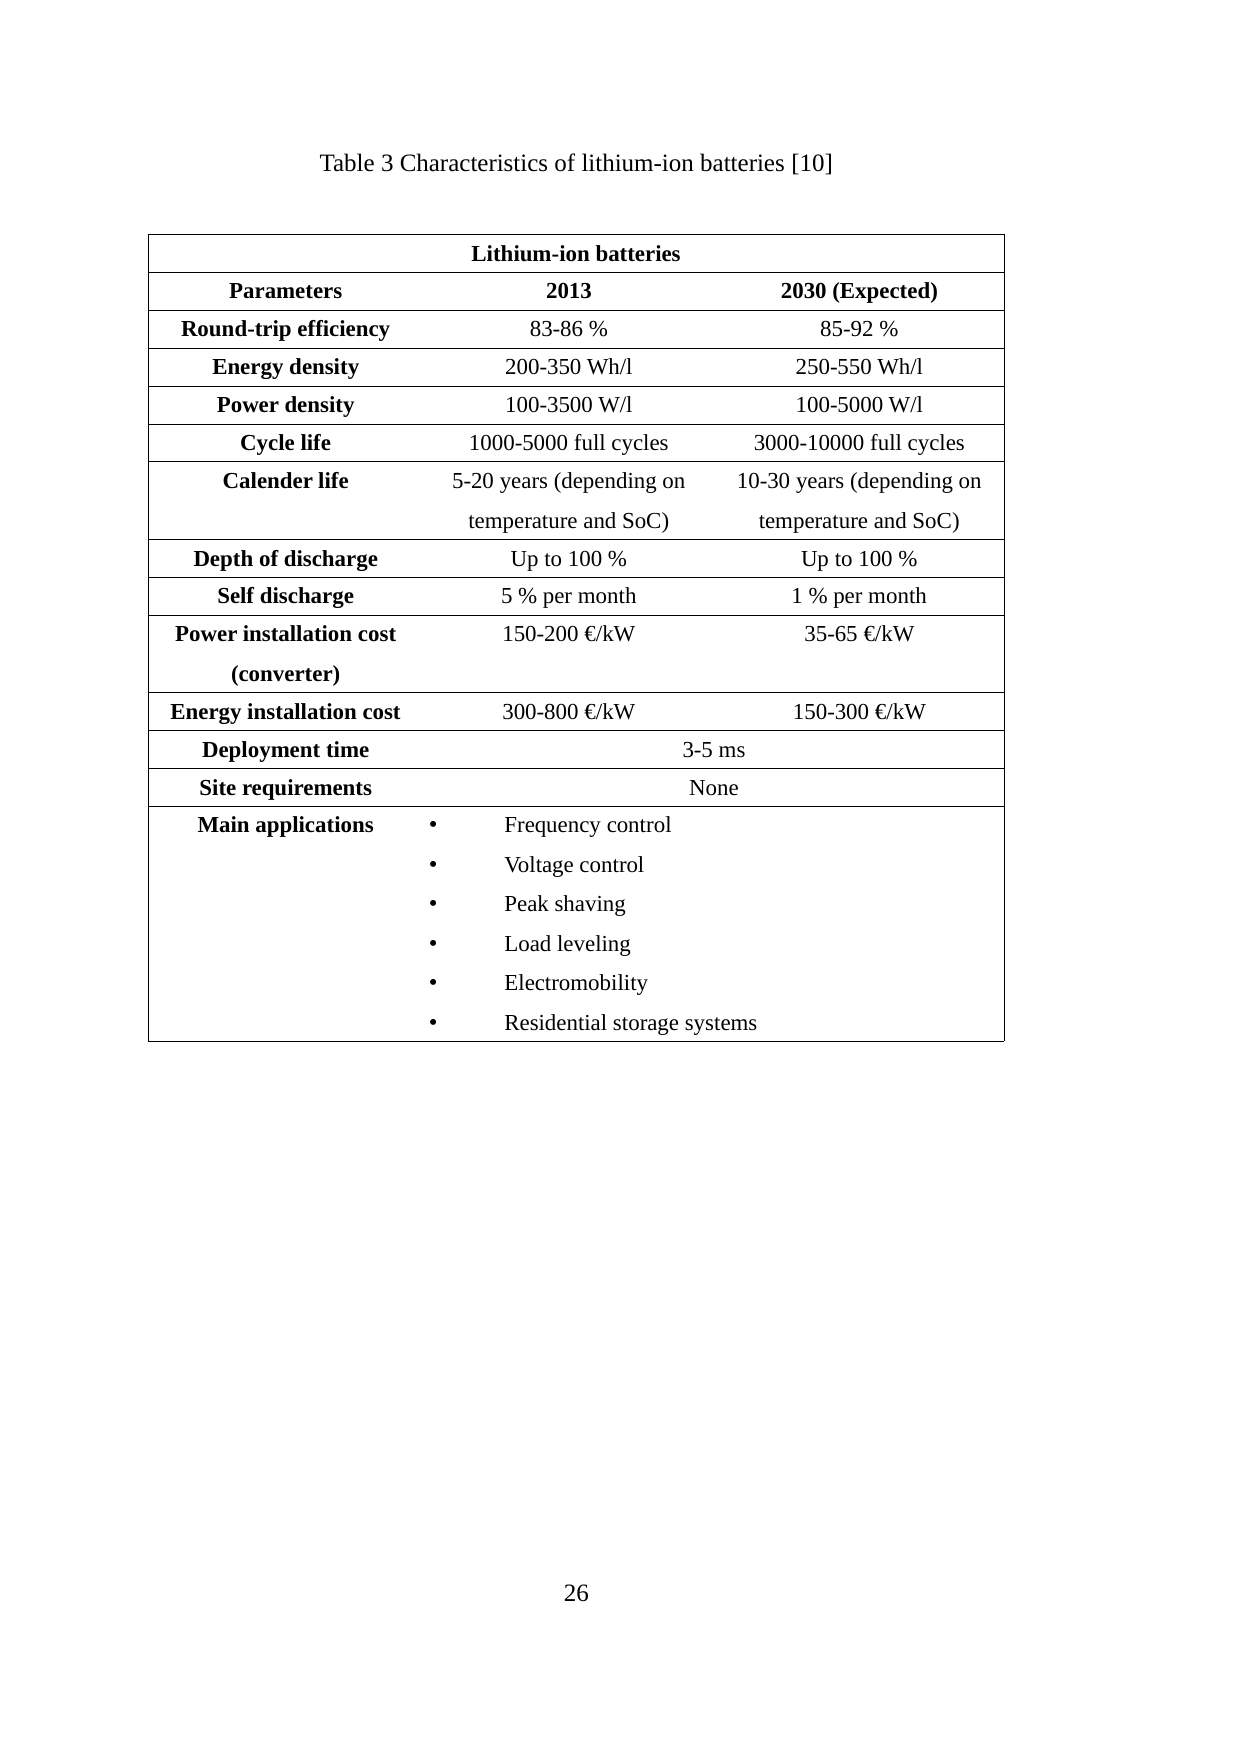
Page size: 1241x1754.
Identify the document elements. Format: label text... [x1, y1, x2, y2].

table_cell 250-550 Wh/l [714, 349, 1004, 386]
table_cell Power installation cost (converter) [149, 616, 423, 692]
table_cell Calender life [149, 462, 423, 539]
table_cell 150-300 €/kW [714, 693, 1004, 730]
table_cell 300-800 €/kW [423, 693, 714, 730]
text Table 3 Characteristics of lithium-ion batteries [10] [148, 148, 1004, 176]
table_cell 100-3500 W/l [423, 387, 714, 423]
table_cell Energy installation cost [149, 693, 423, 730]
table_cell Cycle life [149, 425, 423, 461]
table_header Lithium-ion batteries [149, 235, 1004, 272]
table_cell Site requirements [149, 769, 423, 806]
table_cell 100-5000 W/l [714, 387, 1004, 423]
table_cell Self discharge [149, 578, 423, 614]
table_cell None [423, 769, 1004, 806]
table_cell Deployment time [149, 731, 423, 768]
table_cell 83-86 % [423, 311, 714, 348]
table_cell Up to 100 % [714, 540, 1004, 577]
table_cell 3-5 ms [423, 731, 1004, 768]
table_cell 150-200 €/kW [423, 616, 714, 692]
table_cell 3000-10000 full cycles [714, 425, 1004, 461]
table_cell Frequency control Voltage control Peak shaving Load leveling Electromobility Residential storage systems [423, 807, 1004, 1041]
table_cell 200-350 Wh/l [423, 349, 714, 386]
table_cell 10-30 years (depending on temperature and SoC) [714, 462, 1004, 539]
table_cell Power density [149, 387, 423, 423]
table_cell 85-92 % [714, 311, 1004, 348]
table_cell 5 % per month [423, 578, 714, 614]
table_cell 35-65 €/kW [714, 616, 1004, 692]
table_cell Up to 100 % [423, 540, 714, 577]
table_cell Round-trip efficiency [149, 311, 423, 348]
table_cell Energy density [149, 349, 423, 386]
table_cell Depth of discharge [149, 540, 423, 577]
table_cell Parameters [149, 273, 423, 310]
table_cell 5-20 years (depending on temperature and SoC) [423, 462, 714, 539]
table_cell 2030 (Expected) [714, 273, 1004, 310]
table_cell 1000-5000 full cycles [423, 425, 714, 461]
table_cell Main applications [149, 807, 423, 1041]
table_cell 1 % per month [714, 578, 1004, 614]
table_cell 2013 [423, 273, 714, 310]
